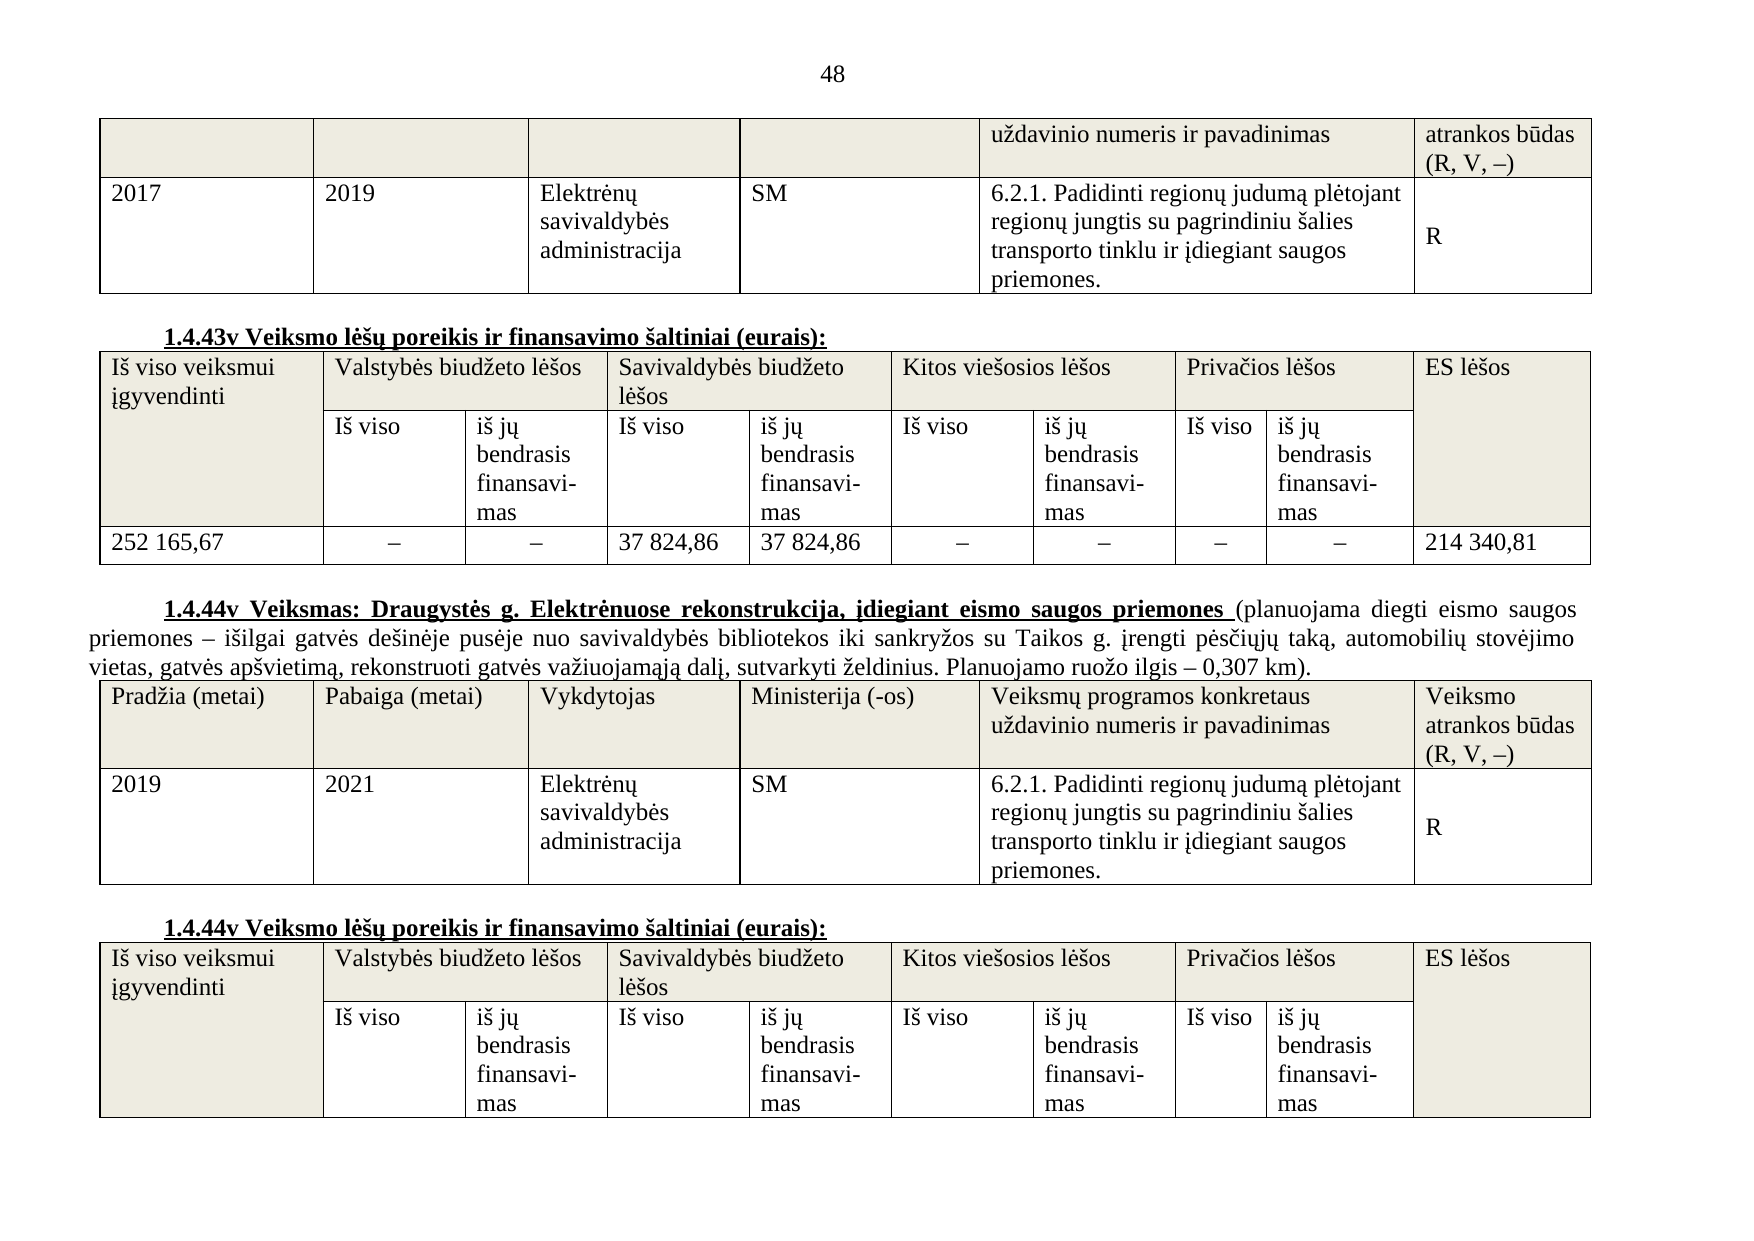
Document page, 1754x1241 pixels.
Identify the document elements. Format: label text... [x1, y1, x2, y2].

table_header [101, 119, 313, 177]
table_header Valstybės biudžeto lėšos [324, 943, 607, 1001]
table_cell iš jų bendrasis finansavi- mas [466, 411, 607, 526]
table_cell Iš viso [324, 411, 465, 526]
table_header Privačios lėšos [1176, 352, 1413, 410]
table_cell 6.2.1. Padidinti regionų judumą plėtojant regionų jungtis su pagrindiniu šalies transporto tinklu ir įdiegiant saugos priemones. [980, 769, 1414, 884]
table_cell iš jų bendrasis finansavi- mas [1267, 411, 1413, 526]
table_cell R [1415, 769, 1591, 884]
table_cell 37 824,86 [608, 527, 749, 564]
table_cell Iš viso [1176, 1002, 1266, 1117]
table_header ES lėšos [1414, 943, 1590, 1117]
text 1.4.43v Veiksmo lėšų poreikis ir finansavimo šaltiniai (eurais): [89, 322, 1577, 351]
table_header Kitos viešosios lėšos [892, 352, 1175, 410]
table_header Iš viso veiksmui įgyvendinti [101, 352, 323, 526]
table_cell 37 824,86 [750, 527, 891, 564]
table_header Pradžia (metai) [101, 681, 313, 768]
table_cell 2019 [101, 769, 313, 884]
table_cell Iš viso [892, 411, 1033, 526]
table_cell 6.2.1. Padidinti regionų judumą plėtojant regionų jungtis su pagrindiniu šalies transporto tinklu ir įdiegiant saugos priemones. [980, 178, 1414, 293]
table_header Pabaiga (metai) [314, 681, 528, 768]
table_cell Iš viso [892, 1002, 1033, 1117]
table_cell Iš viso [1176, 411, 1266, 526]
table_header Veiksmų programos konkretaus uždavinio numeris ir pavadinimas [980, 681, 1414, 768]
table_cell – [466, 527, 607, 564]
table_cell iš jų bendrasis finansavi- mas [1034, 1002, 1175, 1117]
table_header uždavinio numeris ir pavadinimas [980, 119, 1414, 177]
table_header Savivaldybės biudžeto lėšos [608, 943, 891, 1001]
table_cell 2021 [314, 769, 528, 884]
table_header Veiksmo atrankos būdas (R, V, –) [1415, 681, 1591, 768]
table_cell Iš viso [608, 1002, 749, 1117]
table_cell iš jų bendrasis finansavi- mas [1034, 411, 1175, 526]
table_header Valstybės biudžeto lėšos [324, 352, 607, 410]
table_header Savivaldybės biudžeto lėšos [608, 352, 891, 410]
table_header Kitos viešosios lėšos [892, 943, 1175, 1001]
table_cell Iš viso [324, 1002, 465, 1117]
table_cell SM [741, 769, 979, 884]
table_cell iš jų bendrasis finansavi- mas [750, 411, 891, 526]
table_cell Iš viso [608, 411, 749, 526]
table_cell 252 165,67 [101, 527, 323, 564]
table_cell iš jų bendrasis finansavi- mas [750, 1002, 891, 1117]
table_cell iš jų bendrasis finansavi- mas [1267, 1002, 1413, 1117]
table_header ES lėšos [1414, 352, 1590, 526]
table_header Ministerija (-os) [741, 681, 979, 768]
table_cell 2017 [101, 178, 313, 293]
table_header atrankos būdas (R, V, –) [1415, 119, 1591, 177]
table_header Iš viso veiksmui įgyvendinti [101, 943, 323, 1117]
table_cell Elektrėnų savivaldybės administracija [529, 769, 739, 884]
table_cell – [1176, 527, 1266, 564]
text 1.4.44v Veiksmas: Draugystės g. Elektrėnuose rekonstrukcija, įdiegiant eismo saugos priemones (planuojama diegti eismo saugos priemones – išilgai gatvės dešinėje pusėje nuo savivaldybės bibliotekos iki sankryžos su Taikos g. įrengti pėsčiųjų taką, automobilių stovėjimo vietas, gatvės apšvietimą, rekonstruoti gatvės važiuojamąją dalį, sutvarkyti želdinius. Planuojamo ruožo ilgis – 0,307 km). [89, 594, 1577, 680]
table_header [529, 119, 739, 177]
table_cell 2019 [314, 178, 528, 293]
table_header [314, 119, 528, 177]
table_header Privačios lėšos [1176, 943, 1413, 1001]
table_cell 214 340,81 [1414, 527, 1590, 564]
table_cell – [1267, 527, 1413, 564]
table_cell SM [741, 178, 979, 293]
table_cell – [892, 527, 1033, 564]
table_cell iš jų bendrasis finansavi- mas [466, 1002, 607, 1117]
table_cell R [1415, 178, 1591, 293]
table_cell – [324, 527, 465, 564]
table_cell Elektrėnų savivaldybės administracija [529, 178, 739, 293]
text 1.4.44v Veiksmo lėšų poreikis ir finansavimo šaltiniai (eurais): [89, 913, 1577, 942]
table_header [741, 119, 979, 177]
table_cell – [1034, 527, 1175, 564]
table_header Vykdytojas [529, 681, 739, 768]
